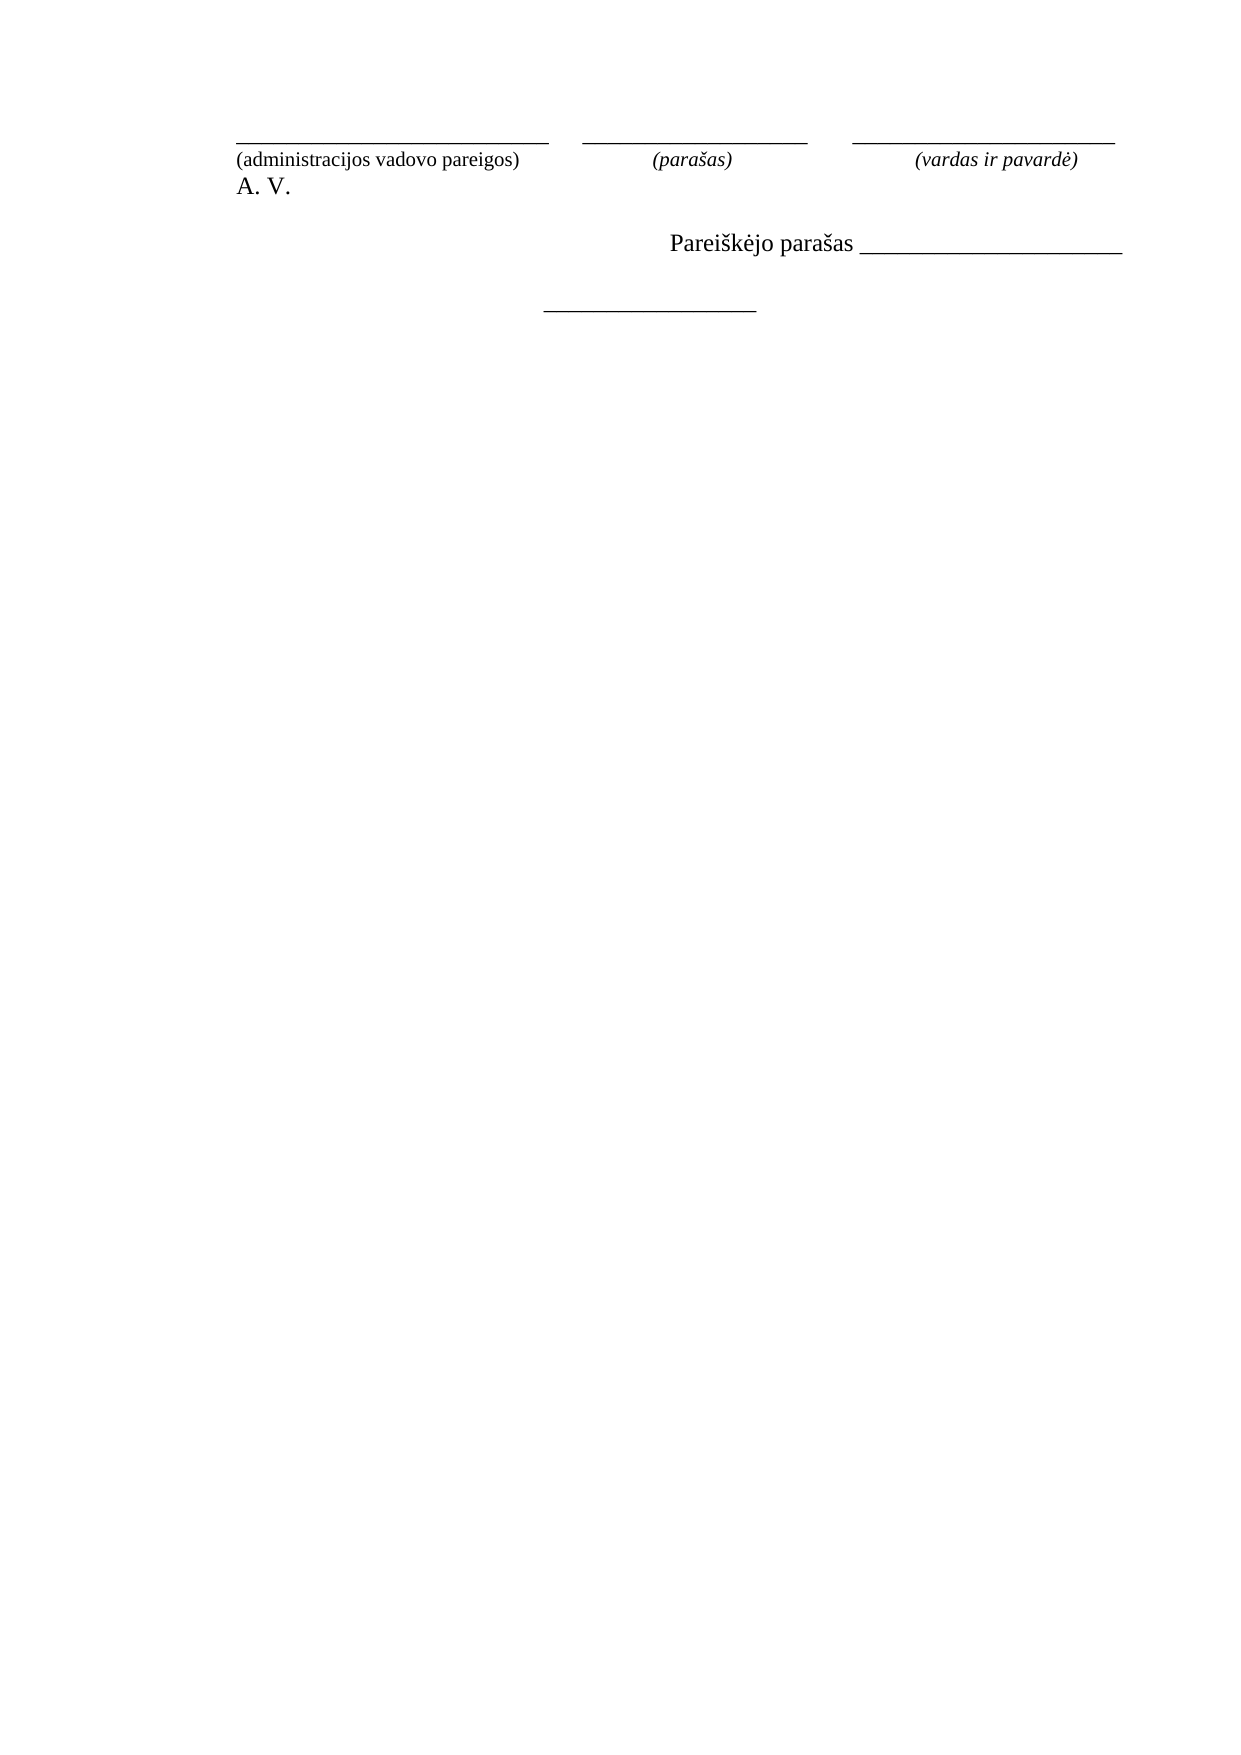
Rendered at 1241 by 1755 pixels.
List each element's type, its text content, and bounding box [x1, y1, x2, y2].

text A. V. [177, 171, 1122, 200]
text (administracijos vadovo pareigos) (parašas) (vardas ir pavardė) [177, 147, 1122, 171]
text _________________ [177, 286, 1122, 315]
text Pareiškėjo parašas _____________________ [177, 228, 1122, 257]
text _________________________ __________________ _____________________ [177, 118, 1122, 147]
